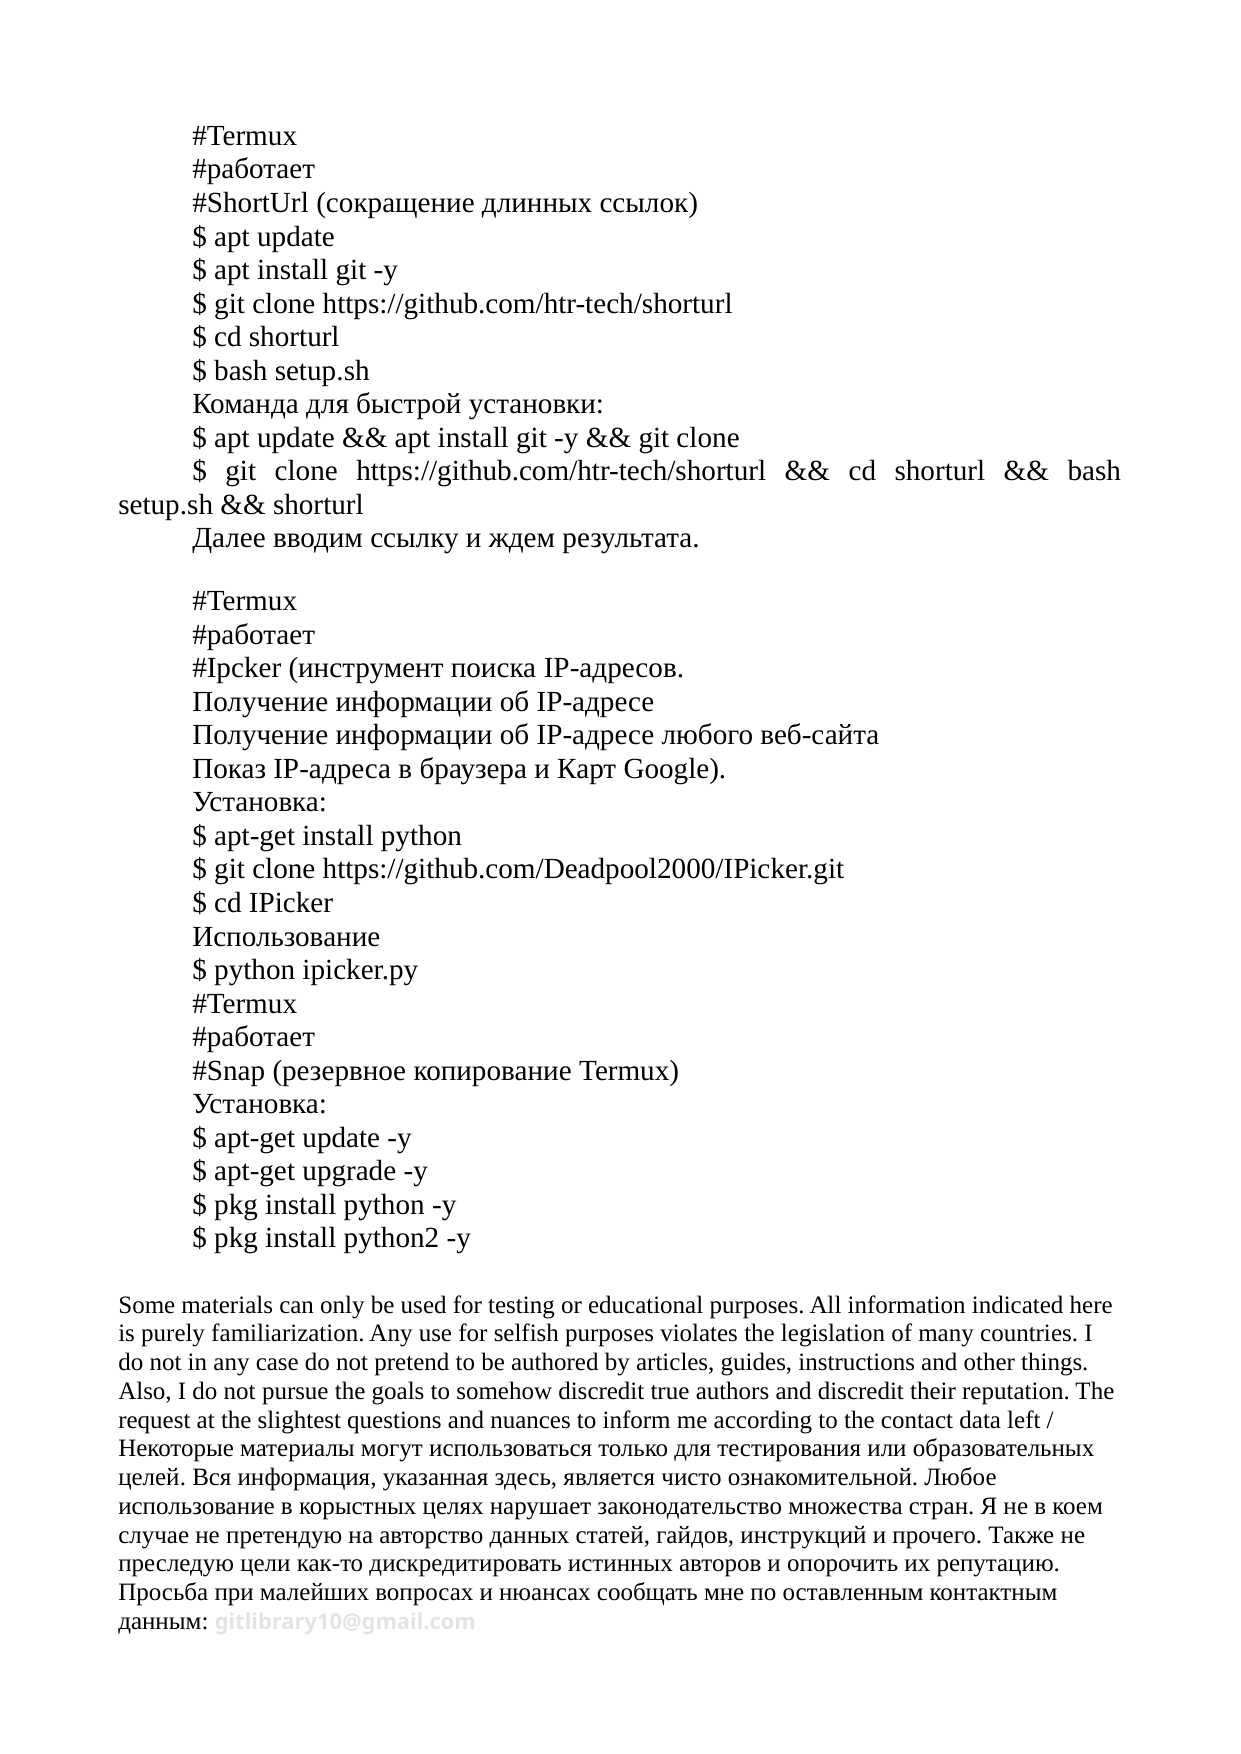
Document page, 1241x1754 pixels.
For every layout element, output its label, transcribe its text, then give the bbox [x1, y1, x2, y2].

text $ apt install git -y [118, 252, 1122, 286]
text $ bash setup.sh [118, 353, 1122, 386]
text $ cd IPicker [118, 885, 1122, 919]
text #ShortUrl (сокращение длинных ссылок) [118, 185, 1122, 219]
text Получение информации об IP-адресе [118, 684, 1122, 717]
text $ pkg install python2 -y [118, 1221, 1122, 1254]
text #Snap (резервное копирование Termux) [118, 1053, 1122, 1086]
text $ git clone https://github.com/htr-tech/shorturl [118, 286, 1122, 319]
text $ apt-get install python [118, 818, 1122, 852]
text Показ IP-адреса в браузера и Карт Google). [118, 751, 1122, 784]
text $ apt-get upgrade -y [118, 1153, 1122, 1187]
text $ cd shorturl [118, 319, 1122, 353]
text Установка: [118, 1086, 1122, 1120]
text $ apt update [118, 219, 1122, 252]
text #Termux [118, 118, 1122, 152]
text #Termux [118, 986, 1122, 1019]
text Получение информации об IP-адресе любого веб-сайта [118, 717, 1122, 751]
text $ apt-get update -y [118, 1120, 1122, 1153]
text Команда для быстрой установки: [118, 386, 1122, 420]
text Далее вводим ссылку и ждем результата. [118, 521, 1122, 554]
text #Termux [118, 583, 1122, 617]
text $ git clone https://github.com/Deadpool2000/IPicker.git [118, 852, 1122, 885]
text Использование [118, 919, 1122, 952]
text $ git clone https://github.com/htr-tech/shorturl && cd shorturl && bash setup.sh && shorturl [118, 453, 1122, 521]
text $ python ipicker.py [118, 952, 1122, 986]
text #работает [118, 1019, 1122, 1053]
text #Ipcker (инструмент поиска IP-адресов. [118, 650, 1122, 684]
text Установка: [118, 784, 1122, 818]
text #работает [118, 617, 1122, 650]
text $ apt update && apt install git -y && git clone [118, 420, 1122, 453]
text #работает [118, 152, 1122, 185]
text $ pkg install python -y [118, 1187, 1122, 1221]
